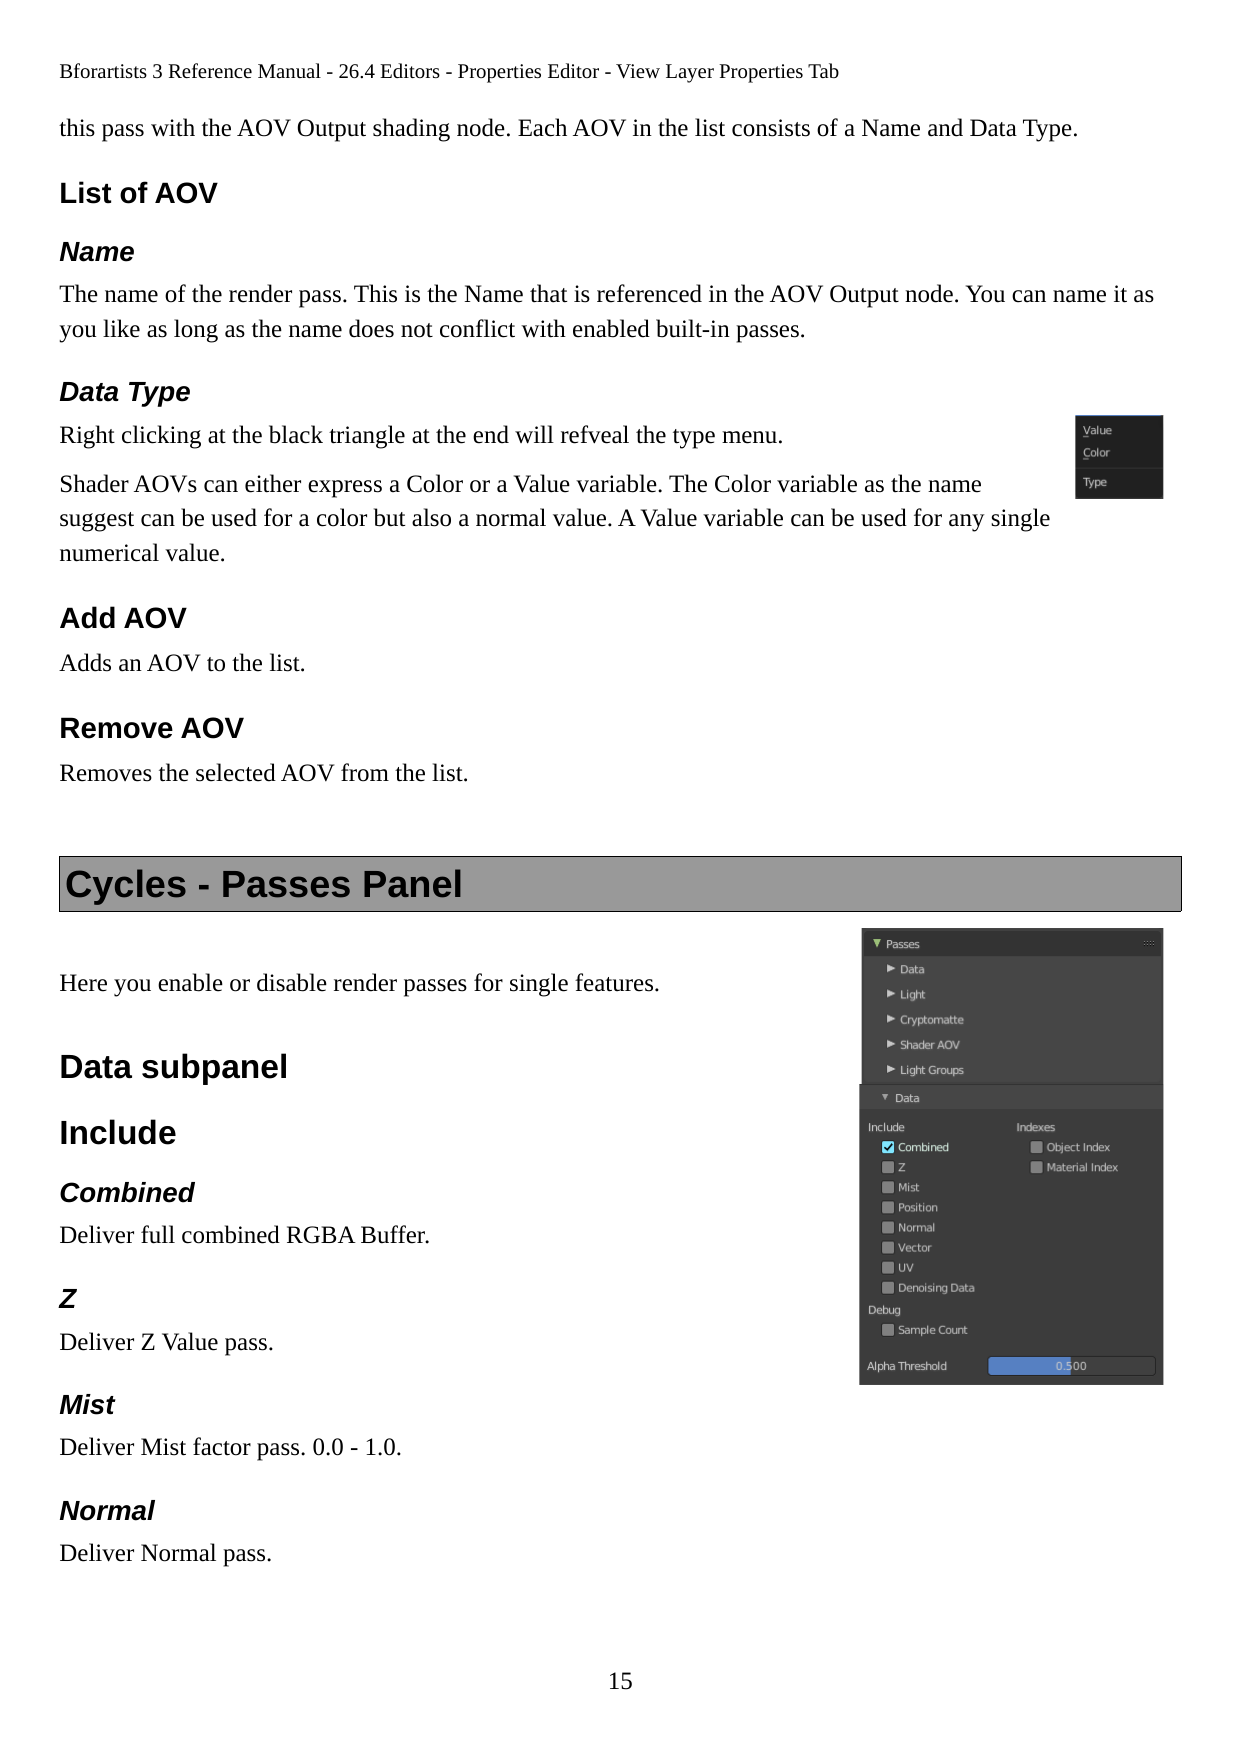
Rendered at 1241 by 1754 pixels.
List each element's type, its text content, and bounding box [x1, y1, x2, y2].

text Adds an AOV to the list. [59, 648, 1181, 676]
picture [859, 928, 1164, 1385]
text Right clicking at the black triangle at the end will refveal the type menu. [59, 420, 1075, 448]
subtitle Name [59, 235, 1181, 267]
text Deliver Z Value pass. [59, 1327, 859, 1355]
subtitle [1164, 1176, 1181, 1208]
subtitle [1164, 1047, 1181, 1086]
text this pass with the AOV Output shading node. Each AOV in the list consists of a Name and Data Type. [59, 113, 1181, 141]
text Here you enable or disable render passes for single features. [59, 968, 861, 997]
text Shader AOVs can either express a Color or a Value variable. The Color variable as the name suggest can be used for a color but also a normal value. A Value variable can be used for any single numerical value. [59, 469, 1181, 567]
text Deliver full combined RGBA Buffer. [59, 1221, 859, 1249]
subtitle Add AOV [59, 601, 1181, 635]
text The name of the render pass. This is the Name that is referenced in the AOV Output node. You can name it as you like as long as the name does not conflict with enabled built-in passes. [59, 279, 1181, 343]
text Removes the selected AOV from the list. [59, 758, 1181, 786]
subtitle Mist [59, 1388, 1181, 1420]
subtitle Z [59, 1282, 859, 1314]
subtitle Data Type [59, 375, 1181, 407]
text [1164, 1327, 1181, 1355]
subtitle [1164, 1282, 1181, 1314]
subtitle Normal [59, 1494, 1181, 1526]
subtitle List of AOV [59, 176, 1181, 210]
table_header Cycles - Passes Panel [60, 857, 1181, 911]
picture [1075, 415, 1164, 499]
subtitle Combined [59, 1176, 859, 1208]
subtitle Remove AOV [59, 711, 1181, 745]
text Deliver Mist factor pass. 0.0 - 1.0. [59, 1432, 1181, 1461]
text Deliver Normal pass. [59, 1538, 1181, 1567]
subtitle Data subpanel [59, 1047, 861, 1086]
subtitle [1164, 1113, 1181, 1151]
subtitle Include [59, 1113, 859, 1151]
